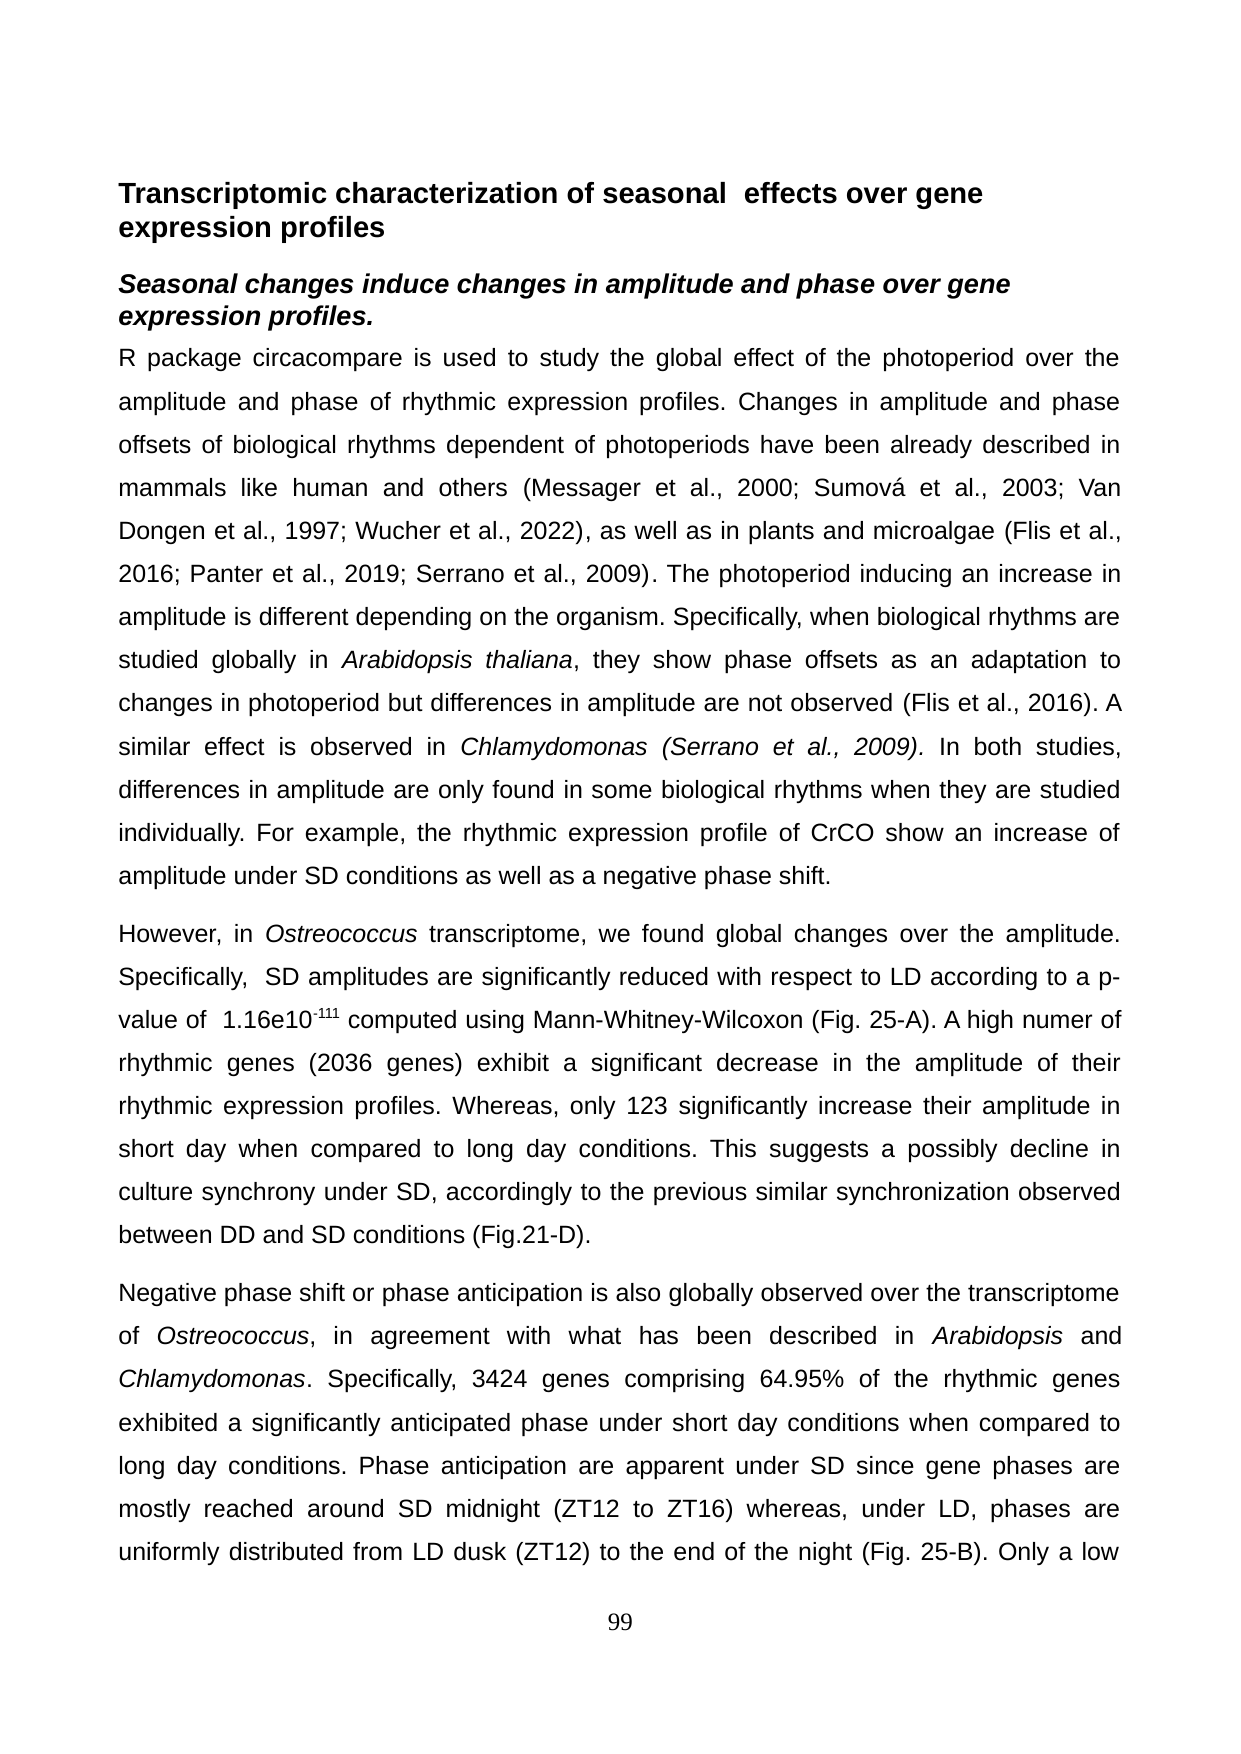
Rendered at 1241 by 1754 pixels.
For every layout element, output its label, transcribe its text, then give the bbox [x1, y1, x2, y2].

text However, in Ostreococcus transcriptome, we found global changes over the amplitude. Specifically, SD amplitudes are significantly reduced with respect to LD according to a p-value of 1.16e10-111 computed using Mann-Whitney-Wilcoxon (Fig. 25-A). A high numer of rhythmic genes (2036 genes) exhibit a significant decrease in the amplitude of their rhythmic expression profiles. Whereas, only 123 significantly increase their amplitude in short day when compared to long day conditions. This suggests a possibly decline in culture synchrony under SD, accordingly to the previous similar synchronization observed between DD and SD conditions (Fig.21-D). [118, 919, 1122, 1249]
subtitle Seasonal changes induce changes in amplitude and phase over gene expression profiles. [118, 268, 1122, 331]
subtitle Transcriptomic characterization of seasonal effects over gene expression profiles [118, 176, 1122, 243]
text R package circacompare is used to study the global effect of the photoperiod over the amplitude and phase of rhythmic expression profiles. Changes in amplitude and phase offsets of biological rhythms dependent of photoperiods have been already described in mammals like human and others (Messager et al., 2000; Sumová et al., 2003; Van Dongen et al., 1997; Wucher et al., 2022)⁠, as well as in plants and microalgae (Flis et al., 2016; Panter et al., 2019; Serrano et al., 2009)⁠. The photoperiod inducing an increase in amplitude is different depending on the organism. Specifically, when biological rhythms are studied globally in Arabidopsis thaliana, they show phase offsets as an adaptation to changes in photoperiod but differences in amplitude are not observed (Flis et al., 2016)⁠. A similar effect is observed in Chlamydomonas (Serrano et al., 2009)⁠. In both studies, differences in amplitude are only found in some biological rhythms when they are studied individually. For example, the rhythmic expression profile of CrCO show an increase of amplitude under SD conditions as well as a negative phase shift. [118, 343, 1122, 890]
text Negative phase shift or phase anticipation is also globally observed over the transcriptome of Ostreococcus, in agreement with what has been described in Arabidopsis and Chlamydomonas. Specifically, 3424 genes comprising 64.95% of the rhythmic genes exhibited a significantly anticipated phase under short day conditions when compared to long day conditions. Phase anticipation are apparent under SD since gene phases are mostly reached around SD midnight (ZT12 to ZT16) whereas, under LD, phases are uniformly distributed from LD dusk (ZT12) to the end of the night (Fig. 25-B). Only a low [118, 1278, 1122, 1566]
